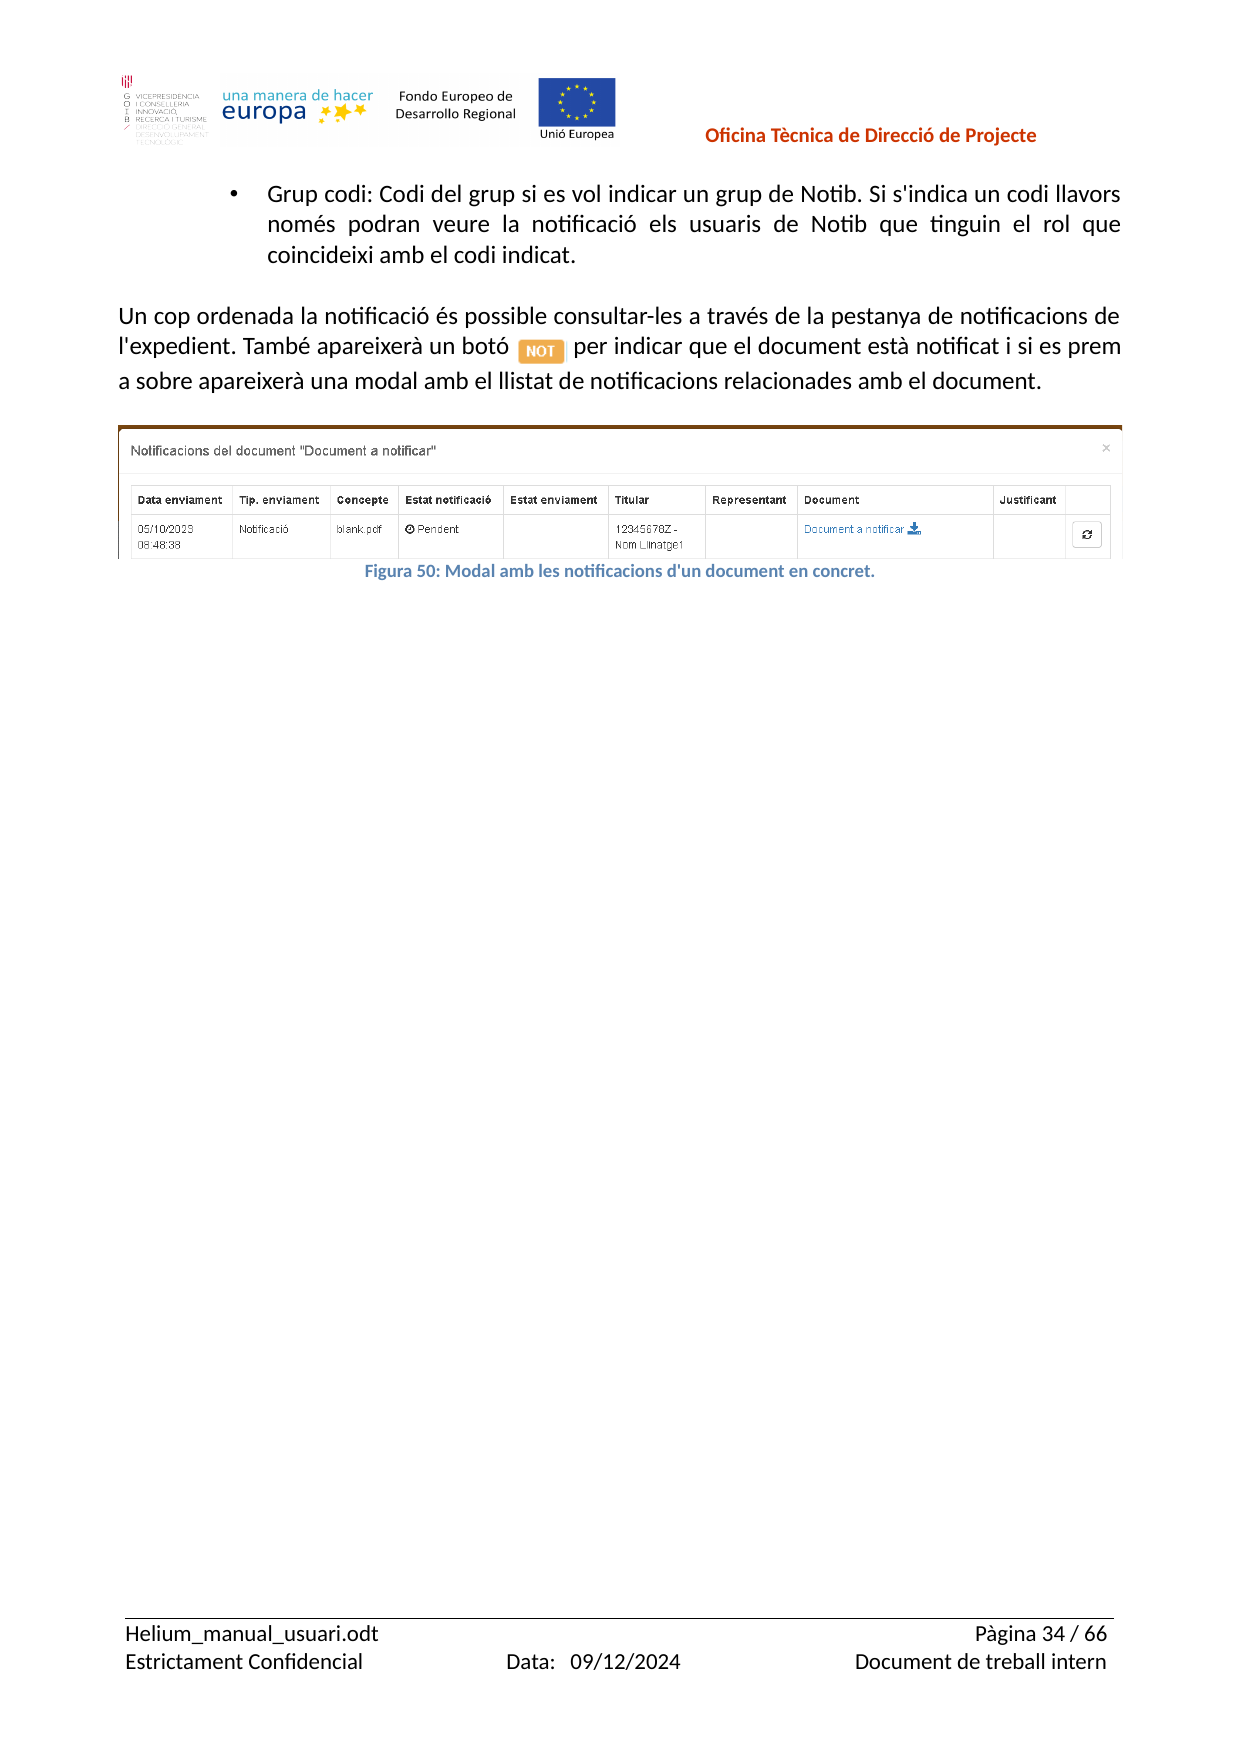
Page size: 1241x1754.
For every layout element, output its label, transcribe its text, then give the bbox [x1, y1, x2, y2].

picture [118, 425, 1123, 559]
list Grup codi: Codi del grup si es vol indicar un grup de Notib. Si s'indica un codi llavors només podran veure la notificació els usuaris de Notib que tinguin el rol que coincideixi amb el codi indicat. [229, 178, 1122, 269]
picture [219, 73, 621, 147]
text Figura 50: Modal amb les notificacions d'un document en concret. [118, 559, 1122, 582]
text Un cop ordenada la notificació és possible consultar-les a través de la pestanya de notificacions de l'expedient. També apareixerà un botó per indicar que el document està notificat i si es prem a sobre apareixerà una modal amb el llistat de notificacions relacionades amb el document. [118, 300, 1122, 395]
picture [515, 335, 568, 365]
picture [118, 73, 213, 147]
